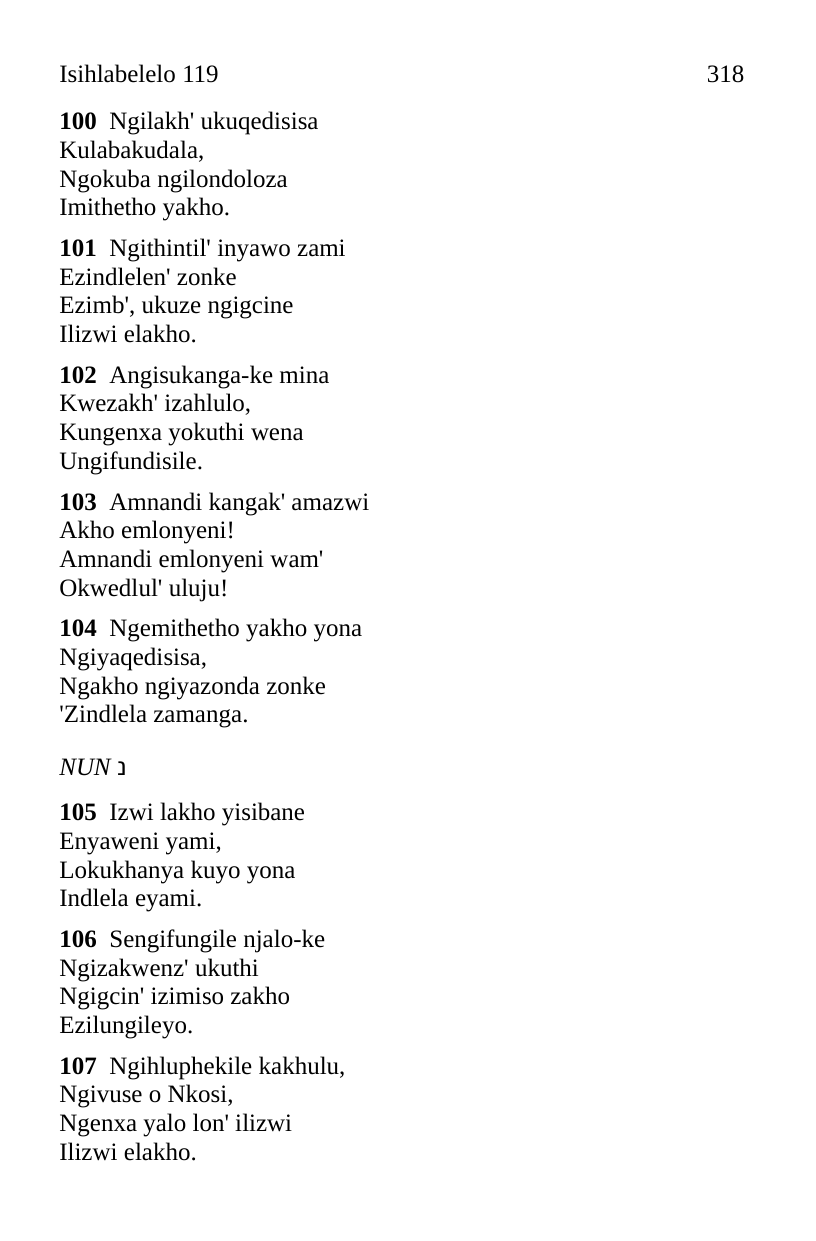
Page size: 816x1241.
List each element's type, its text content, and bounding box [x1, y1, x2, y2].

text 103 Amnandi kangak' amazwi [59, 487, 744, 515]
text 105 Izwi lakho yisibane [59, 797, 744, 826]
text Ngigcin' izimiso zakho [59, 981, 744, 1010]
text 102 Angisukanga-ke mina [59, 360, 744, 388]
text Ungifundisile. [59, 446, 744, 475]
text 101 Ngithintil' inyawo zami [59, 233, 744, 262]
text Ezimb', ukuze ngigcine [59, 291, 744, 319]
text Ilizwi elakho. [59, 1137, 744, 1166]
text Kwezakh' izahlulo, [59, 388, 744, 417]
text Kulabakudala, [59, 135, 744, 164]
text Indlela eyami. [59, 883, 744, 912]
text Amnandi emlonyeni wam' [59, 544, 744, 573]
text Enyaweni yami, [59, 826, 744, 855]
text Akho emlonyeni! [59, 515, 744, 544]
text Ilizwi elakho. [59, 319, 744, 348]
text Ngokuba ngilondoloza [59, 164, 744, 192]
text 104 Ngemithetho yakho yona [59, 613, 744, 642]
text 'Zindlela zamanga. [59, 699, 744, 728]
text 106 Sengifungile njalo-ke [59, 924, 744, 953]
text Ngakho ngiyazonda zonke [59, 671, 744, 699]
text Ngenxa yalo lon' ilizwi [59, 1108, 744, 1137]
text Ngivuse o Nkosi, [59, 1079, 744, 1108]
text NUN נ [59, 752, 744, 785]
text Kungenxa yokuthi wena [59, 417, 744, 446]
text 107 Ngihluphekile kakhulu, [59, 1051, 744, 1079]
text Ngiyaqedisisa, [59, 642, 744, 671]
text 100 Ngilakh' ukuqedisisa [59, 106, 744, 135]
text Ezindlelen' zonke [59, 262, 744, 291]
text Ezilungileyo. [59, 1010, 744, 1039]
text Okwedlul' uluju! [59, 573, 744, 602]
text Imithetho yakho. [59, 192, 744, 221]
text Ngizakwenz' ukuthi [59, 953, 744, 981]
text Lokukhanya kuyo yona [59, 855, 744, 883]
